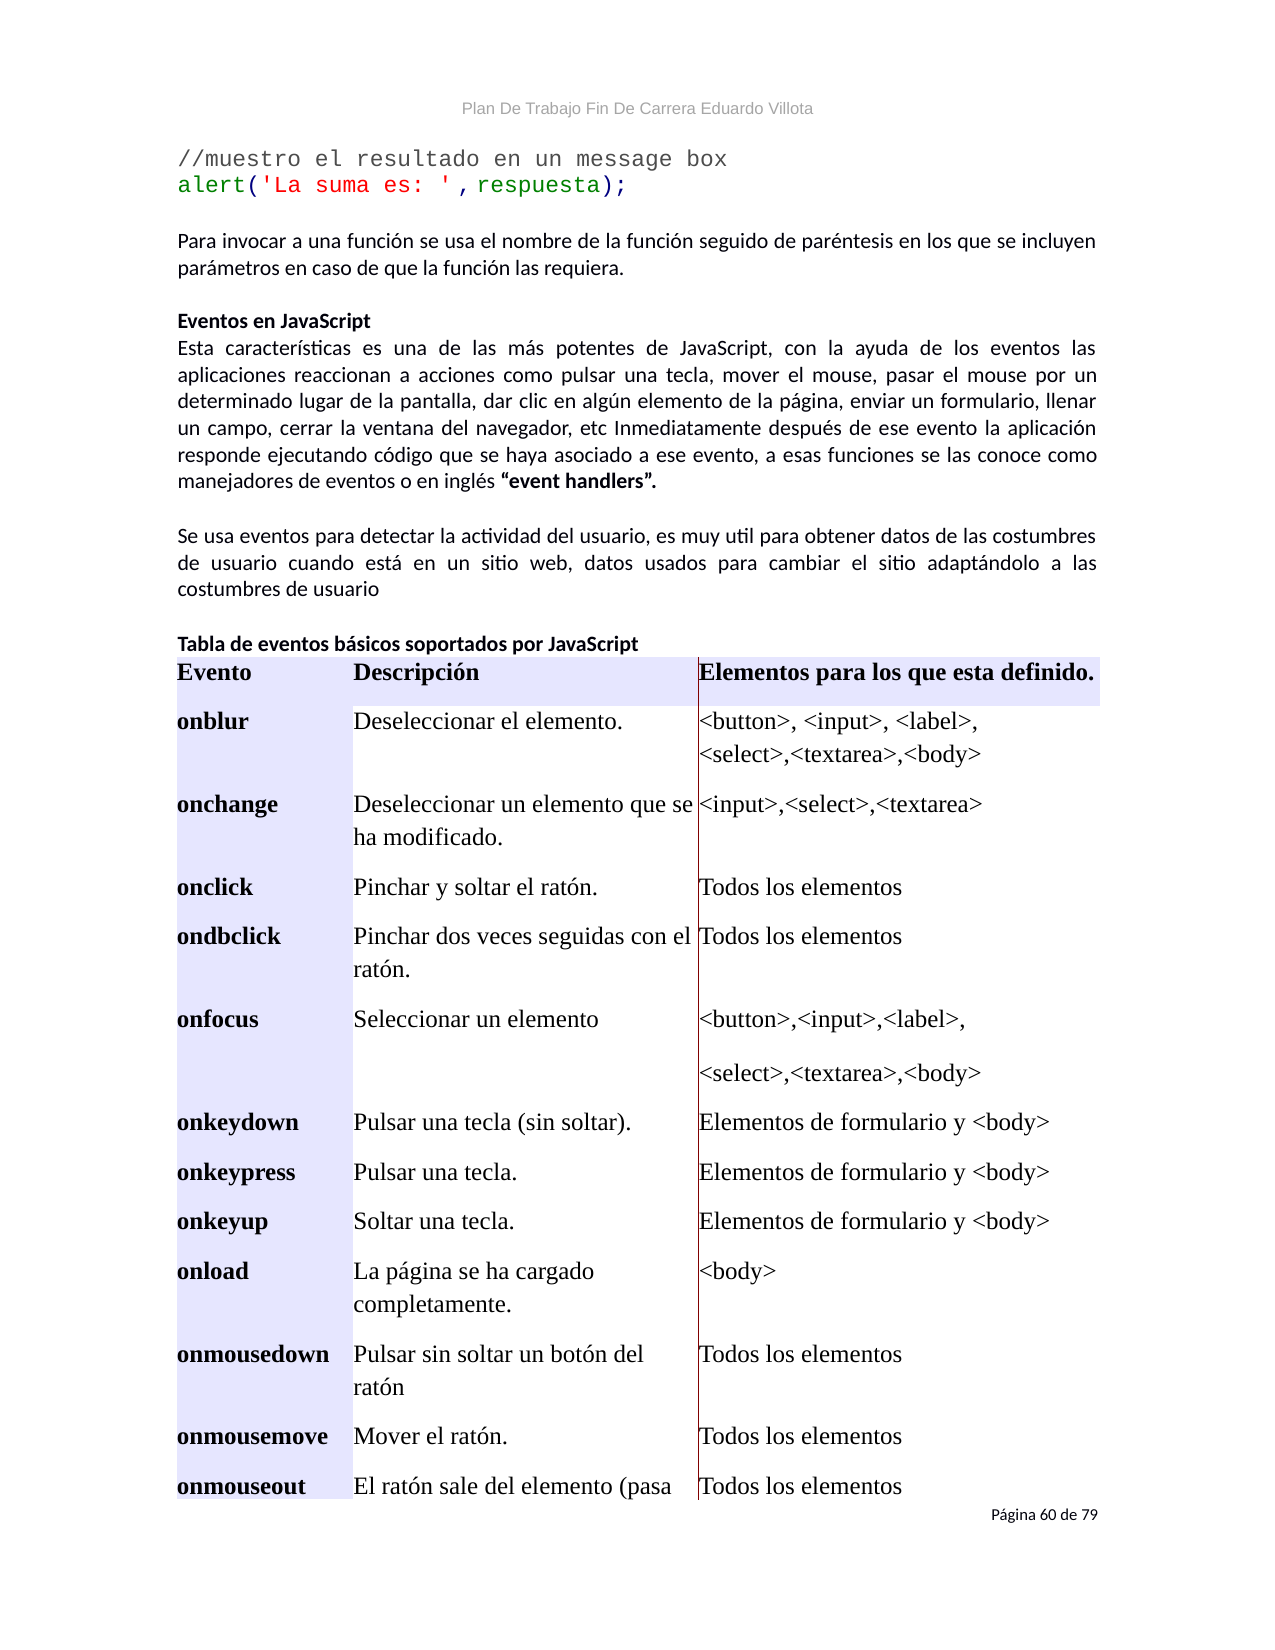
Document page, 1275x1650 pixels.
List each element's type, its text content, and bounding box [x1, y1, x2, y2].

table_cell Mover el ratón. [353, 1421, 698, 1471]
text Tabla de eventos básicos soportados por JavaScript [177, 630, 1098, 657]
table_cell <button>,<input>,<label>, <select>,<textarea>,<body> [699, 1004, 1100, 1107]
text Se usa eventos para detectar la actividad del usuario, es muy util para obtener datos de las costumbres de usuario cuando está en un sitio web, datos usados para cambiar el sitio adaptándolo a las costumbres de usuario [177, 522, 1098, 602]
table_cell Pulsar una tecla. [353, 1157, 698, 1206]
table_cell onkeydown [177, 1107, 353, 1157]
table_cell Todos los elementos [699, 1421, 1100, 1471]
table_cell <button>, <input>, <label>, <select>,<textarea>,<body> [699, 706, 1100, 789]
table_header Elementos para los que esta definido. [699, 657, 1100, 706]
table_cell onclick [177, 872, 353, 921]
table_header Descripción [353, 657, 698, 706]
table_cell Todos los elementos [699, 1471, 1100, 1499]
table_cell Deseleccionar un elemento que se ha modificado. [353, 789, 698, 872]
table_cell Elementos de formulario y <body> [699, 1206, 1100, 1256]
table_cell Todos los elementos [699, 921, 1100, 1004]
table_cell Todos los elementos [699, 1339, 1100, 1421]
table_cell El ratón sale del elemento (pasa [353, 1471, 698, 1499]
text alert('La suma es: ' , respuesta); [177, 173, 1098, 199]
table_cell onchange [177, 789, 353, 872]
table_cell onkeypress [177, 1157, 353, 1206]
table_cell Seleccionar un elemento [353, 1004, 698, 1107]
table_cell onkeyup [177, 1206, 353, 1256]
table_cell ondbclick [177, 921, 353, 1004]
text //muestro el resultado en un message box [177, 148, 1098, 173]
table_cell onmousedown [177, 1339, 353, 1421]
table_cell onload [177, 1256, 353, 1339]
table_cell Todos los elementos [699, 872, 1100, 921]
table_cell Pinchar y soltar el ratón. [353, 872, 698, 921]
table_cell Elementos de formulario y <body> [699, 1157, 1100, 1206]
table_cell La página se ha cargado completamente. [353, 1256, 698, 1339]
table_cell Pulsar sin soltar un botón del ratón [353, 1339, 698, 1421]
text Para invocar a una función se usa el nombre de la función seguido de paréntesis en los que se incluyen parámetros en caso de que la función las requiera. [177, 227, 1098, 281]
text Eventos en JavaScript [177, 307, 1098, 334]
table_cell <input>,<select>,<textarea> [699, 789, 1100, 872]
table_cell <body> [699, 1256, 1100, 1339]
text Esta características es una de las más potentes de JavaScript, con la ayuda de los eventos las aplicaciones reaccionan a acciones como pulsar una tecla, mover el mouse, pasar el mouse por un determinado lugar de la pantalla, dar clic en algún elemento de la página, enviar un formulario, llenar un campo, cerrar la ventana del navegador, etc Inmediatamente después de ese evento la aplicación responde ejecutando código que se haya asociado a ese evento, a esas funciones se las conoce como manejadores de eventos o en inglés “event handlers”. [177, 334, 1098, 494]
table_cell onmouseout [177, 1471, 353, 1499]
table_cell Elementos de formulario y <body> [699, 1107, 1100, 1157]
table_cell Soltar una tecla. [353, 1206, 698, 1256]
table_header Evento [177, 657, 353, 706]
table_cell Pulsar una tecla (sin soltar). [353, 1107, 698, 1157]
table_cell Deseleccionar el elemento. [353, 706, 698, 789]
table_cell Pinchar dos veces seguidas con el ratón. [353, 921, 698, 1004]
table_cell onfocus [177, 1004, 353, 1107]
table_cell onmousemove [177, 1421, 353, 1471]
table_cell onblur [177, 706, 353, 789]
